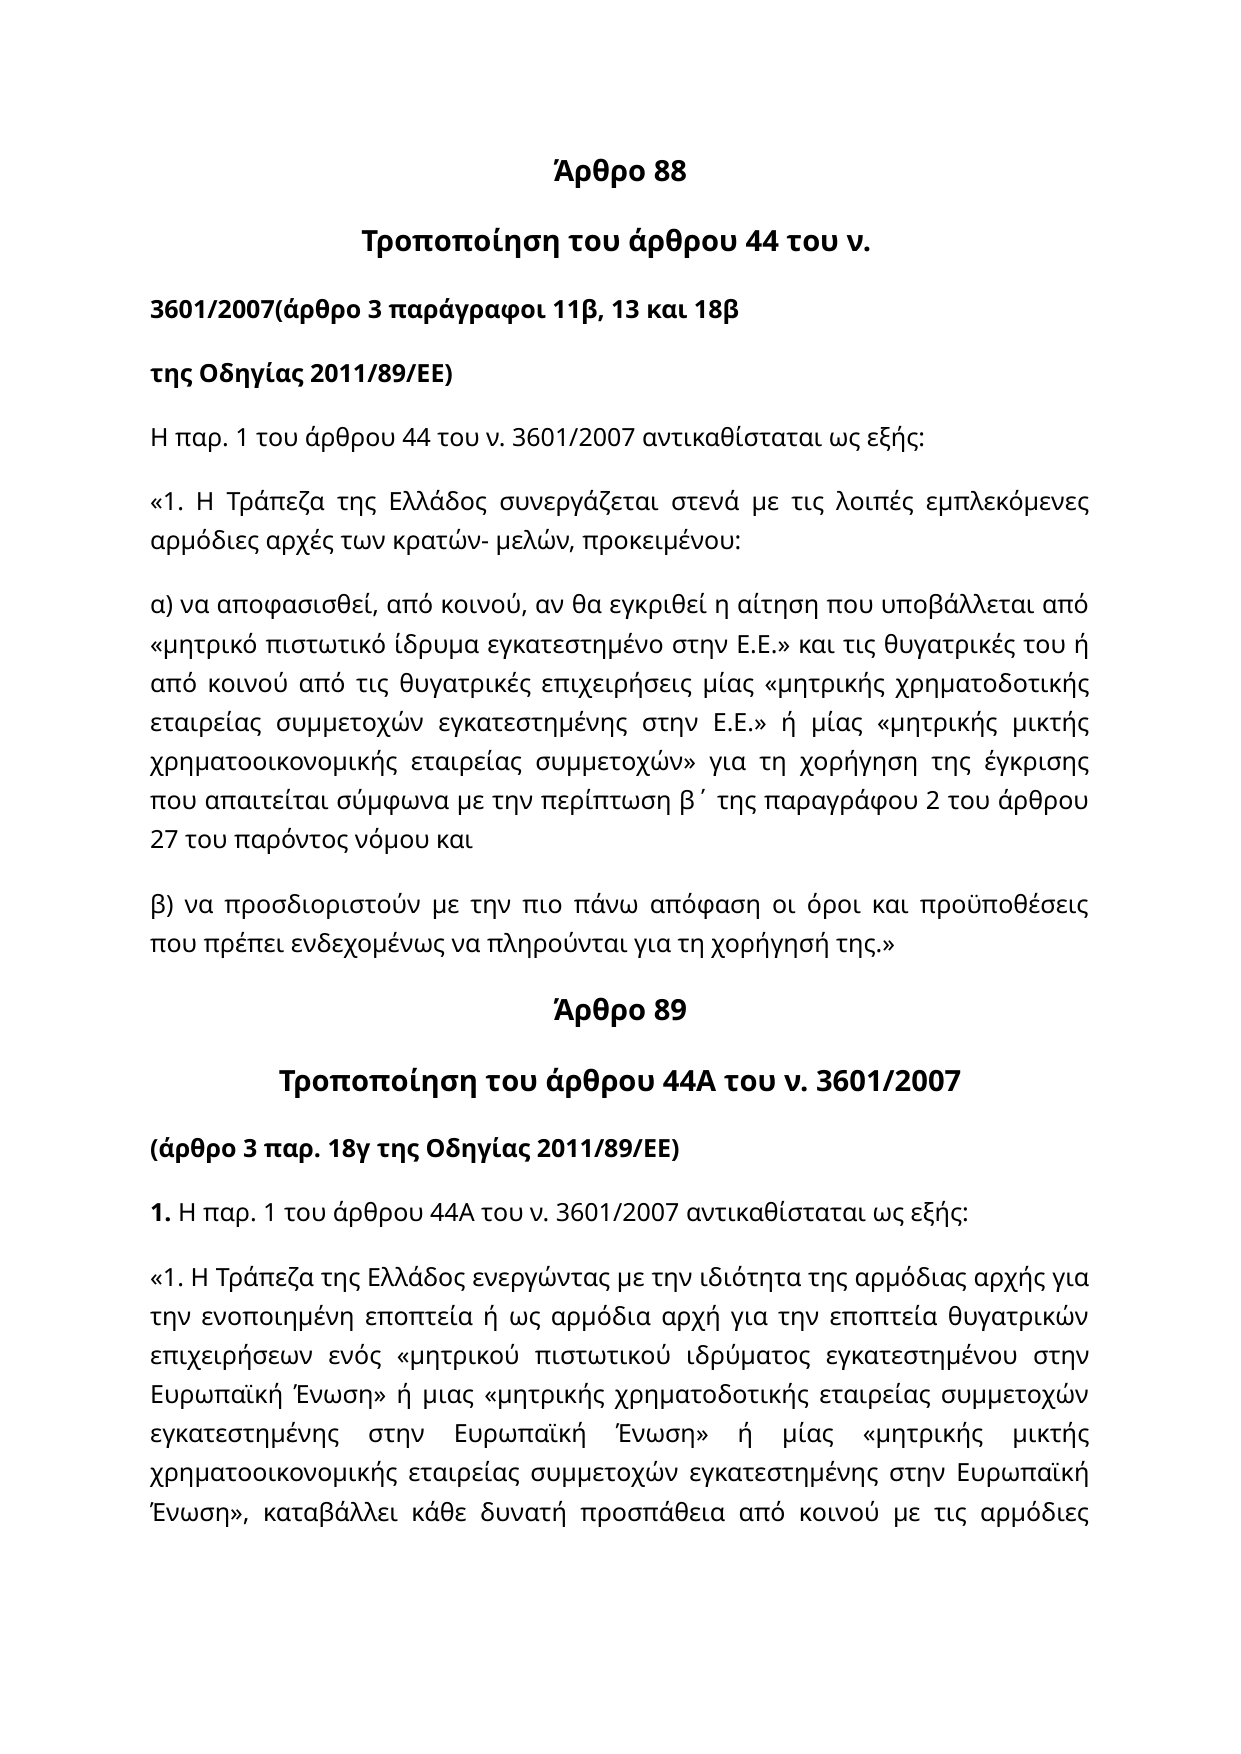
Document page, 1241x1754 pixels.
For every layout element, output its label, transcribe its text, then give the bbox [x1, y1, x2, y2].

text «1. Η Τράπεζα της Ελλάδος ενεργώντας με την ιδιότητα της αρμόδιας αρχής για την ενοποιημένη εποπτεία ή ως αρμόδια αρχή για την εποπτεία θυγατρικών επιχειρήσεων ενός «μητρικού πιστωτικού ιδρύματος εγκατεστημένου στην Ευρωπαϊκή Ένωση» ή μιας «μητρικής χρηματοδοτικής εταιρείας συμμετοχών εγκατεστημένης στην Ευρωπαϊκή Ένωση» ή μίας «μητρικής μικτής χρηματοοικονομικής εταιρείας συμμετοχών εγκατεστημένης στην Ευρωπαϊκή Ένωση», καταβάλλει κάθε δυνατή προσπάθεια από κοινού με τις αρμόδιες [150, 1259, 1090, 1528]
text 1. Η παρ. 1 του άρθρου 44Α του ν. 3601/2007 αντικαθίσταται ως εξής: [150, 1195, 1090, 1229]
subtitle Άρθρο 88 [150, 150, 1090, 190]
subtitle Τροποποίηση του άρθρου 44Α του ν. 3601/2007 [150, 1060, 1090, 1100]
text (άρθρο 3 παρ. 18γ της Οδηγίας 2011/89/ΕΕ) [150, 1131, 1090, 1165]
text 3601/2007(άρθρο 3 παράγραφοι 11β, 13 και 18β [150, 291, 1090, 325]
text Η παρ. 1 του άρθρου 44 του ν. 3601/2007 αντικαθίσταται ως εξής: [150, 419, 1090, 454]
text α) να αποφασισθεί, από κοινού, αν θα εγκριθεί η αίτηση που υποβάλλεται από «μητρικό πιστωτικό ίδρυμα εγκατεστημένο στην Ε.Ε.» και τις θυγατρικές του ή από κοινού από τις θυγατρικές επιχειρήσεις μίας «μητρικής χρηματοδοτικής εταιρείας συμμετοχών εγκατεστημένης στην Ε.Ε.» ή μίας «μητρικής μικτής χρηματοοικονομικής εταιρείας συμμετοχών» για τη χορήγηση της έγκρισης που απαιτείται σύμφωνα με την περίπτωση β΄ της παραγράφου 2 του άρθρου 27 του παρόντος νόμου και [150, 587, 1090, 856]
text της Οδηγίας 2011/89/ΕΕ) [150, 355, 1090, 389]
text β) να προσδιοριστούν με την πιο πάνω απόφαση οι όροι και προϋποθέσεις που πρέπει ενδεχομένως να πληρούνται για τη χορήγησή της.» [150, 886, 1090, 959]
subtitle Άρθρο 89 [150, 989, 1090, 1029]
text «1. Η Τράπεζα της Ελλάδος συνεργάζεται στενά με τις λοιπές εμπλεκόμενες αρμόδιες αρχές των κρατών- μελών, προκειμένου: [150, 484, 1090, 557]
subtitle Τροποποίηση του άρθρου 44 του ν. [150, 221, 1090, 260]
